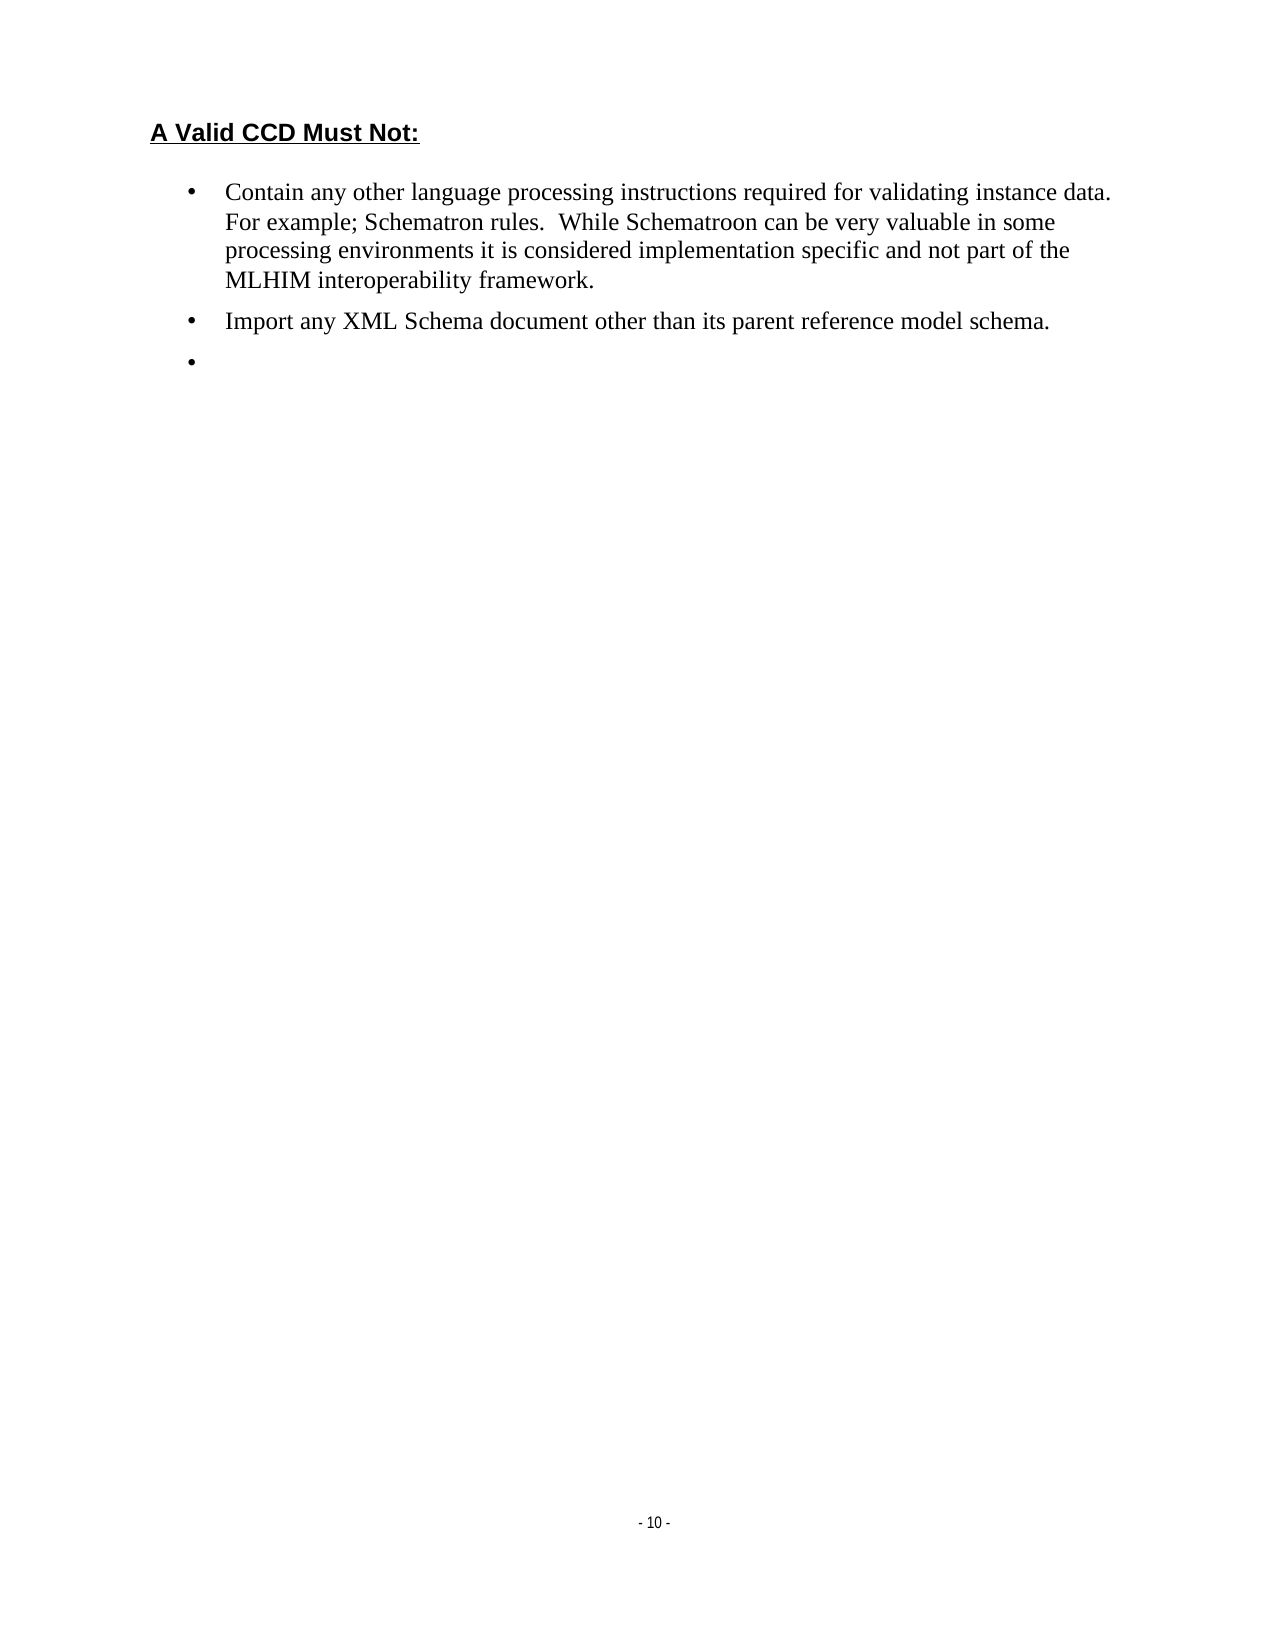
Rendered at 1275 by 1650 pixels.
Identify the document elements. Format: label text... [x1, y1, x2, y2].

subtitle A Valid CCD Must Not: [150, 118, 1125, 147]
list Import any XML Schema document other than its parent reference model schema. [187, 306, 1125, 335]
list Contain any other language processing instructions required for validating instance data. For example; Schematron rules. While Schematroon can be very valuable in some processing environments it is considered implementation specific and not part of the MLHIM interoperability framework. [187, 177, 1125, 293]
